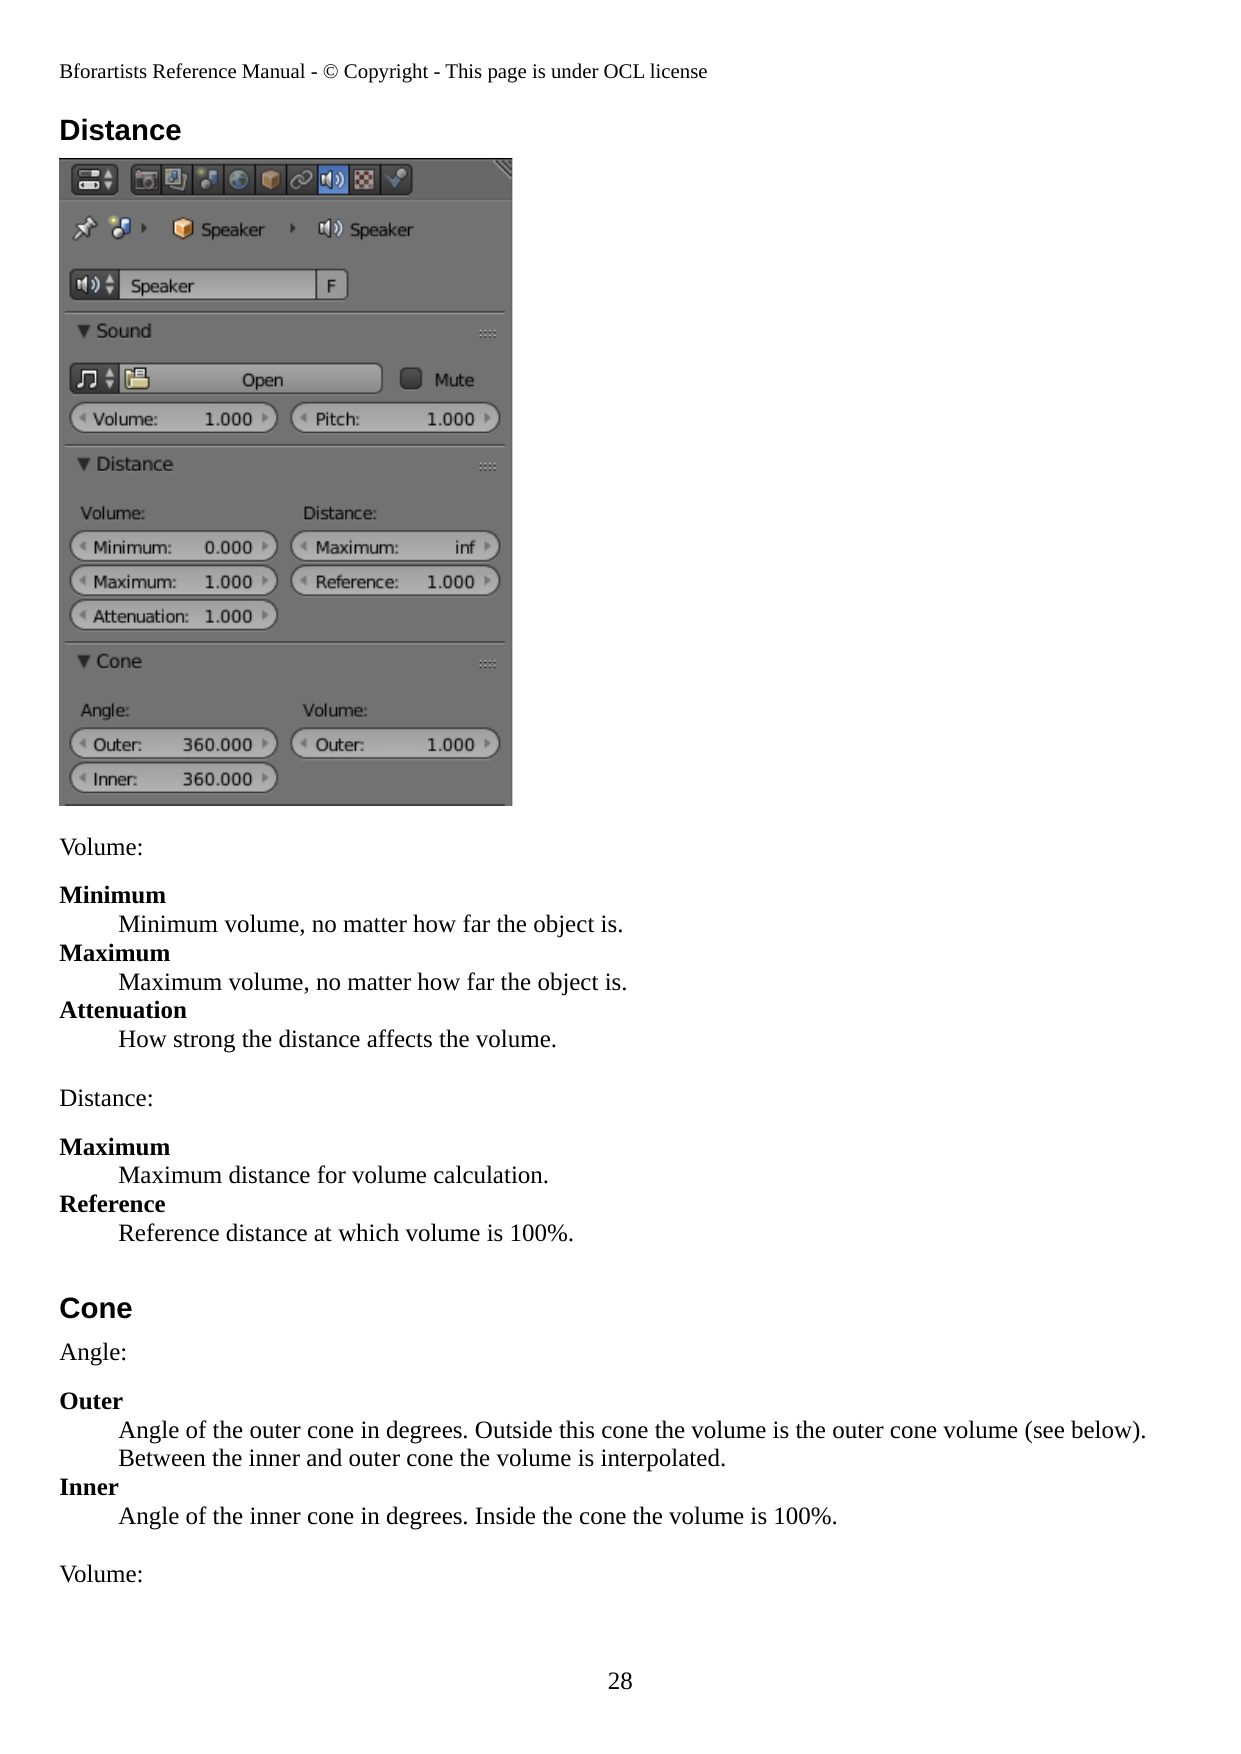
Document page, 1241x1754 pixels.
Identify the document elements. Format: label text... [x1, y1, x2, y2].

list Maximum volume, no matter how far the object is. [118, 967, 1181, 996]
subtitle Inner [59, 1472, 1181, 1501]
list Maximum distance for volume calculation. [118, 1160, 1181, 1189]
list Angle of the outer cone in degrees. Outside this cone the volume is the outer cone volume (see below). Between the inner and outer cone the volume is interpolated. [118, 1415, 1181, 1472]
subtitle Minimum [59, 881, 1181, 909]
text Angle: [59, 1337, 1181, 1366]
subtitle Maximum [59, 938, 1181, 967]
text Distance: [59, 1083, 1181, 1111]
list Reference distance at which volume is 100%. [118, 1218, 1181, 1247]
list Angle of the inner cone in degrees. Inside the cone the volume is 100%. [118, 1501, 1181, 1530]
text Volume: [59, 1559, 1181, 1588]
subtitle Outer [59, 1386, 1181, 1415]
list Minimum volume, no matter how far the object is. [118, 909, 1181, 938]
subtitle Reference [59, 1189, 1181, 1218]
subtitle Distance [59, 113, 1181, 146]
subtitle Cone [59, 1291, 1181, 1324]
subtitle Maximum [59, 1132, 1181, 1160]
text Volume: [59, 832, 1181, 860]
subtitle Attenuation [59, 996, 1181, 1024]
picture [59, 158, 513, 806]
list How strong the distance affects the volume. [118, 1024, 1181, 1053]
